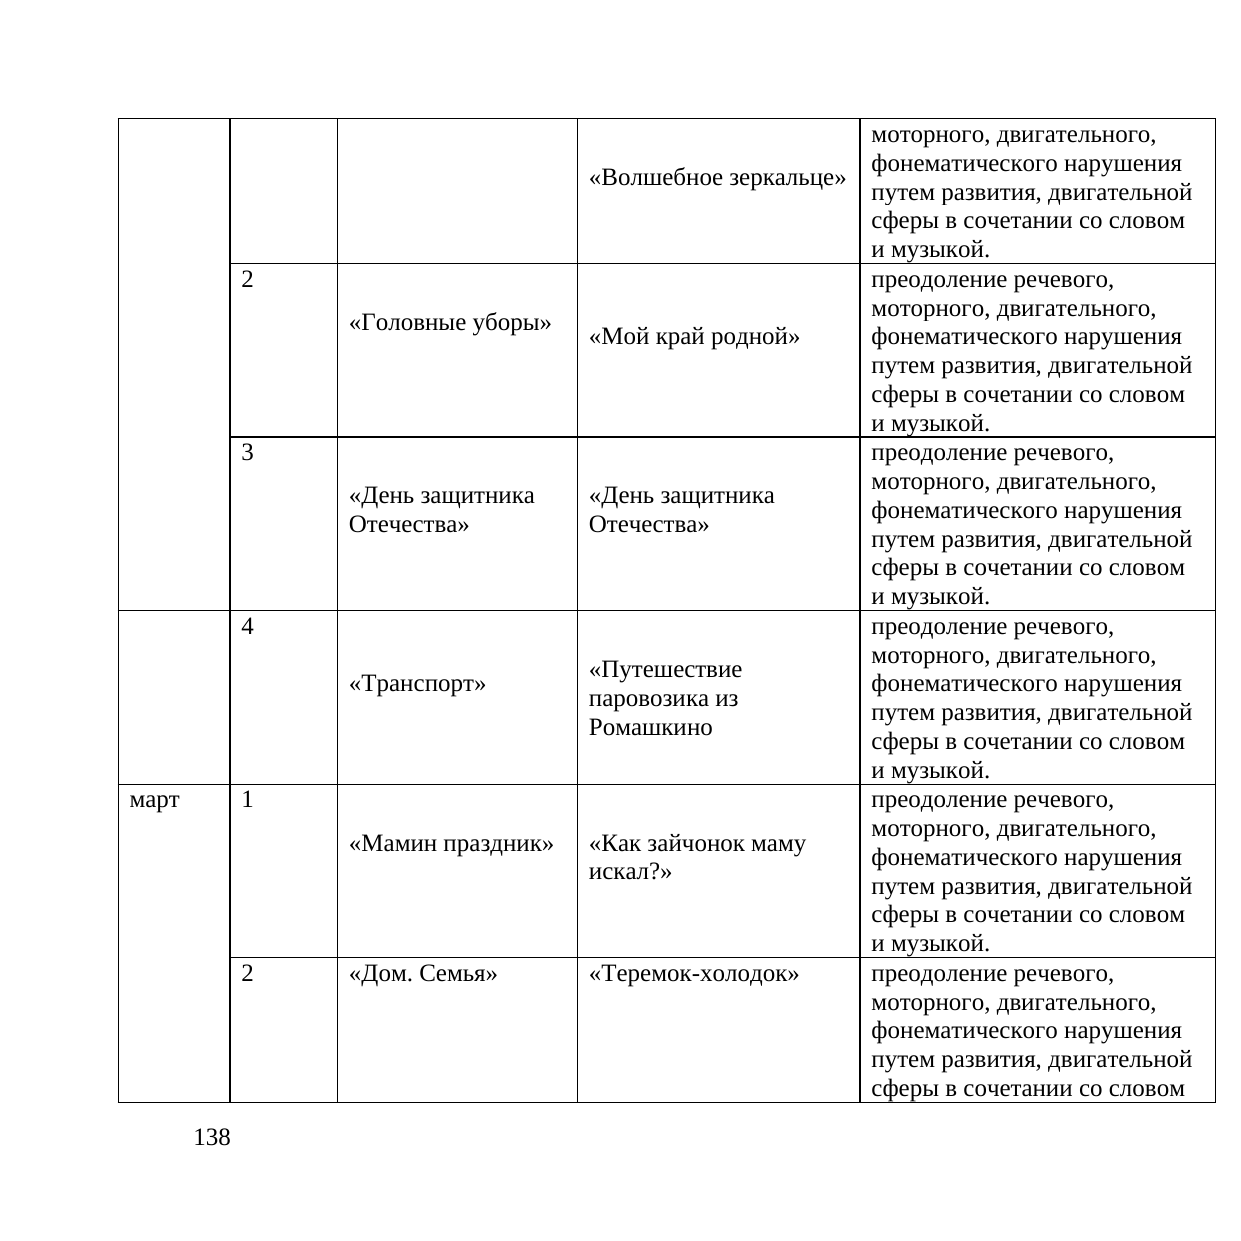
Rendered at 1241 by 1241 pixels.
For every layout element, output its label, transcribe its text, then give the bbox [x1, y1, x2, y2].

table_cell 1 [231, 785, 337, 957]
table_cell 2 [231, 264, 337, 436]
table_cell [1216, 436, 1220, 610]
table_cell 4 [231, 611, 337, 783]
table_cell «Путешествие паровозика из Ромашкино [578, 611, 859, 783]
table_cell [1216, 784, 1220, 957]
table_cell преодоление речевого, моторного, двигательного, фонематического нарушения путем развития, двигательной сферы в сочетании со словом и музыкой. [861, 785, 1215, 957]
table_cell [1216, 263, 1220, 436]
table_cell «Дом. Семья» [338, 958, 577, 1102]
table_cell «Волшебное зеркальце» [578, 119, 859, 263]
table_cell «Как зайчонок маму искал?» [578, 785, 859, 957]
table_cell «Мой край родной» [578, 264, 859, 436]
table_cell «День защитника Отечества» [338, 438, 577, 610]
table_cell преодоление речевого, моторного, двигательного, фонематического нарушения путем развития, двигательной сферы в сочетании со словом и музыкой. [861, 438, 1215, 610]
table_cell преодоление речевого, моторного, двигательного, фонематического нарушения путем развития, двигательной сферы в сочетании со словом и музыкой. [861, 264, 1215, 436]
table_cell 2 [231, 958, 337, 1102]
table_cell «Теремок-холодок» [578, 958, 859, 1102]
table_cell март [119, 785, 229, 1102]
table_cell «Мамин праздник» [338, 785, 577, 957]
table_cell [119, 119, 229, 610]
table_cell [1216, 957, 1220, 1102]
table_cell моторного, двигательного, фонематического нарушения путем развития, двигательной сферы в сочетании со словом и музыкой. [861, 119, 1215, 263]
table_cell «Транспорт» [338, 611, 577, 783]
table_cell [119, 611, 229, 783]
table_cell преодоление речевого, моторного, двигательного, фонематического нарушения путем развития, двигательной сферы в сочетании со словом и музыкой. [861, 611, 1215, 783]
table_cell [231, 119, 337, 263]
table_cell [338, 119, 577, 263]
table_cell [1216, 118, 1220, 263]
table_cell 3 [231, 438, 337, 610]
table_cell «Головные уборы» [338, 264, 577, 436]
table_cell [1216, 610, 1220, 783]
table_cell преодоление речевого, моторного, двигательного, фонематического нарушения путем развития, двигательной сферы в сочетании со словом [861, 958, 1215, 1102]
table_cell «День защитника Отечества» [578, 438, 859, 610]
